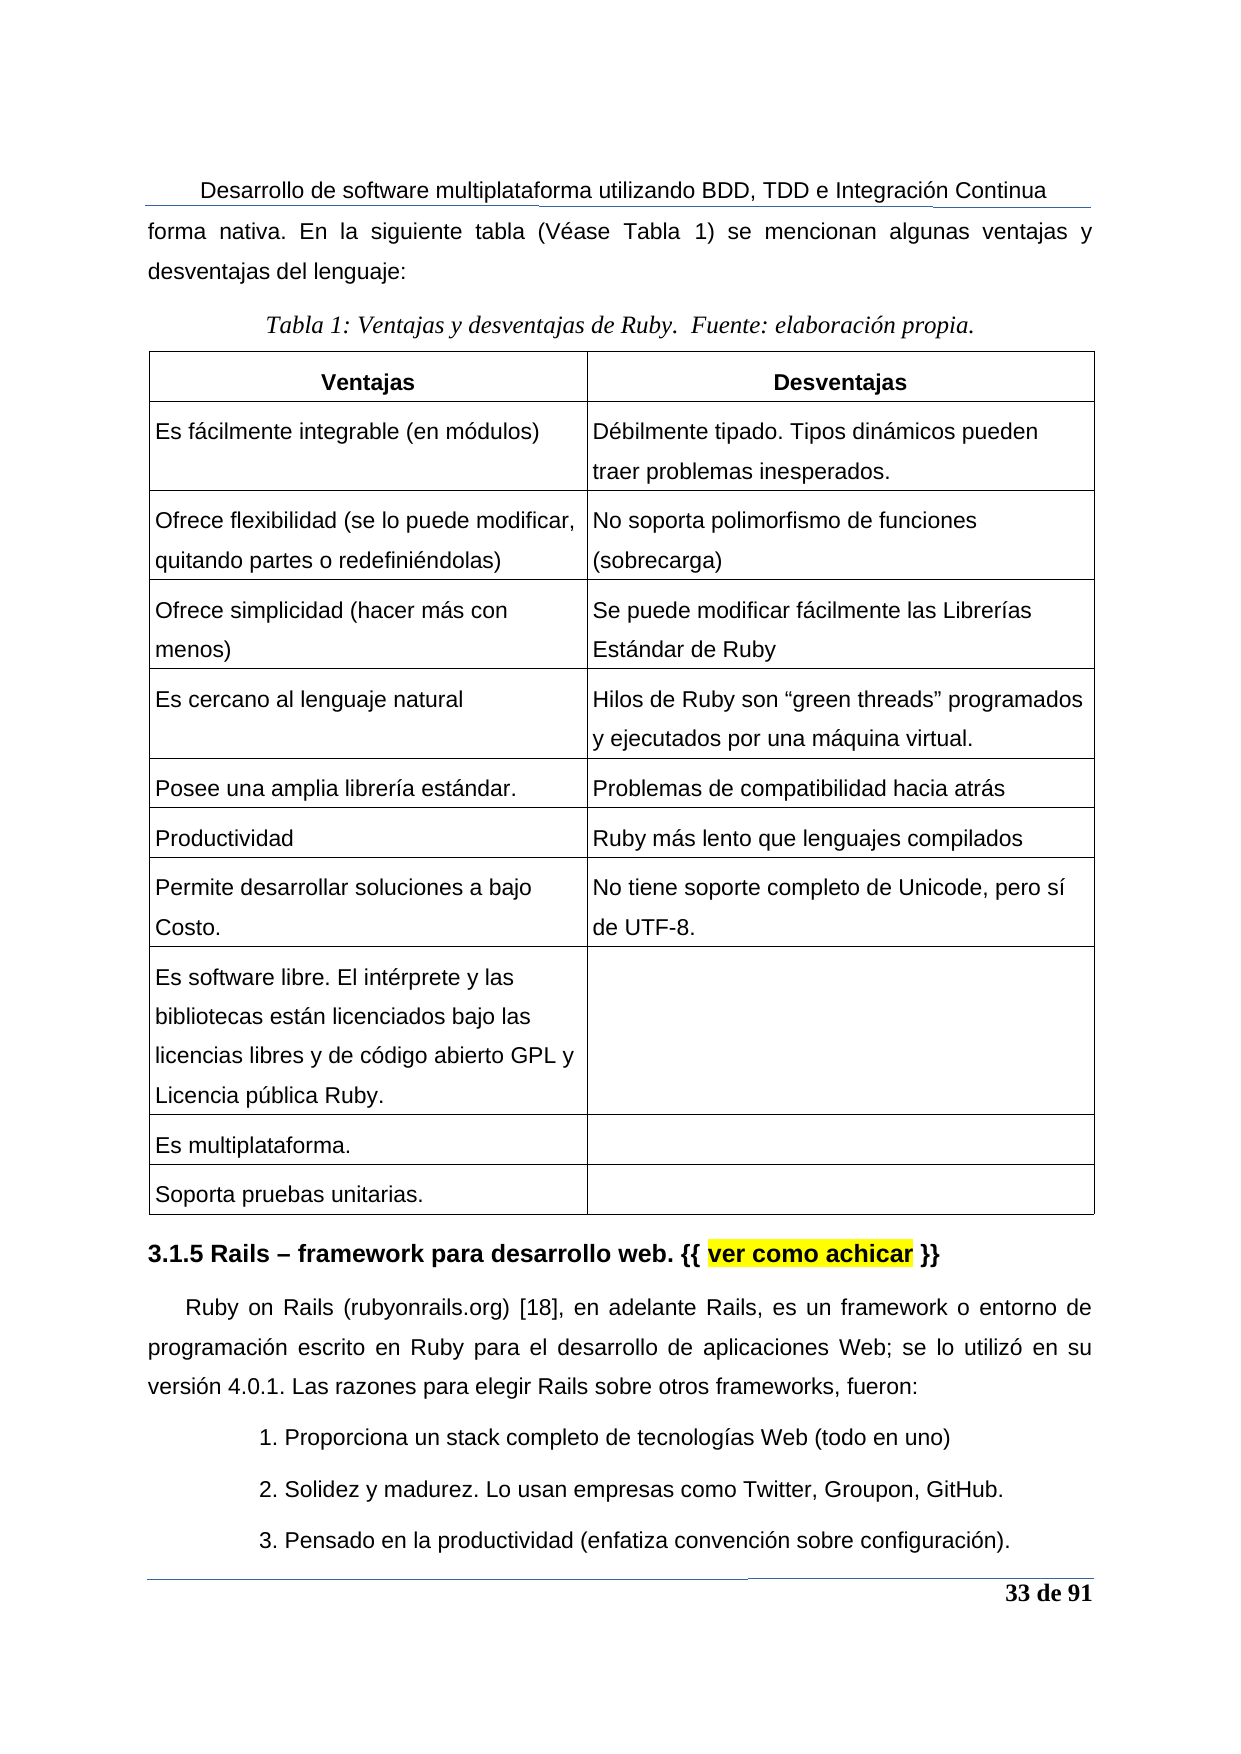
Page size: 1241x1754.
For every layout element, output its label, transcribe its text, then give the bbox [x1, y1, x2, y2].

subtitle 3.1.5 Rails – framework para desarrollo web. {{ ver como achicar }} [148, 1238, 1093, 1267]
table_cell Es cercano al lenguaje natural [150, 669, 587, 757]
table_cell Se puede modificar fácilmente las Librerías Estándar de Ruby [588, 580, 1094, 668]
table_cell Ofrece simplicidad (hacer más con menos) [150, 580, 587, 668]
table_cell Es software libre. El intérprete y las bibliotecas están licenciados bajo las licencias libres y de código abierto GPL y Licencia pública Ruby. [150, 947, 587, 1114]
table_cell Productividad [150, 808, 587, 857]
table_cell Posee una amplia librería estándar. [150, 759, 587, 807]
table_cell Soporta pruebas unitarias. [150, 1165, 587, 1213]
table_cell Débilmente tipado. Tipos dinámicos pueden traer problemas inesperados. [588, 402, 1094, 490]
table_cell Ofrece flexibilidad (se lo puede modificar, quitando partes o redefiniéndolas) [150, 491, 587, 579]
table_cell Es multiplataforma. [150, 1115, 587, 1164]
table_cell [588, 947, 1094, 1114]
text 3. Pensado en la productividad (enfatiza convención sobre configuración). [221, 1527, 1093, 1553]
table_cell Es fácilmente integrable (en módulos) [150, 402, 587, 490]
table_header Desventajas [588, 352, 1094, 401]
table_cell Hilos de Ruby son “green threads” programados y ejecutados por una máquina virtual. [588, 669, 1094, 757]
table_cell No soporta polimorfismo de funciones (sobrecarga) [588, 491, 1094, 579]
table_cell Permite desarrollar soluciones a bajo Costo. [150, 858, 587, 946]
table_header Ventajas [150, 352, 587, 401]
table_cell No tiene soporte completo de Unicode, pero sí de UTF-8. [588, 858, 1094, 946]
text forma nativa. En la siguiente tabla (Véase Tabla 1) se mencionan algunas ventajas y desventajas del lenguaje: [148, 218, 1093, 284]
table_cell Ruby más lento que lenguajes compilados [588, 808, 1094, 857]
text Tabla 1: Ventajas y desventajas de Ruby. Fuente: elaboración propia. [148, 310, 1093, 338]
table_cell Problemas de compatibilidad hacia atrás [588, 759, 1094, 807]
text 2. Solidez y madurez. Lo usan empresas como Twitter, Groupon, GitHub. [221, 1476, 1093, 1502]
text 1. Proporciona un stack completo de tecnologías Web (todo en uno) [221, 1424, 1093, 1451]
table_cell [588, 1165, 1094, 1213]
text Ruby on Rails (rubyonrails.org) [18], en adelante Rails, es un framework o entorno de programación escrito en Ruby para el desarrollo de aplicaciones Web; se lo utilizó en su versión 4.0.1. Las razones para elegir Rails sobre otros frameworks, fueron: [148, 1294, 1093, 1399]
table_cell [588, 1115, 1094, 1164]
